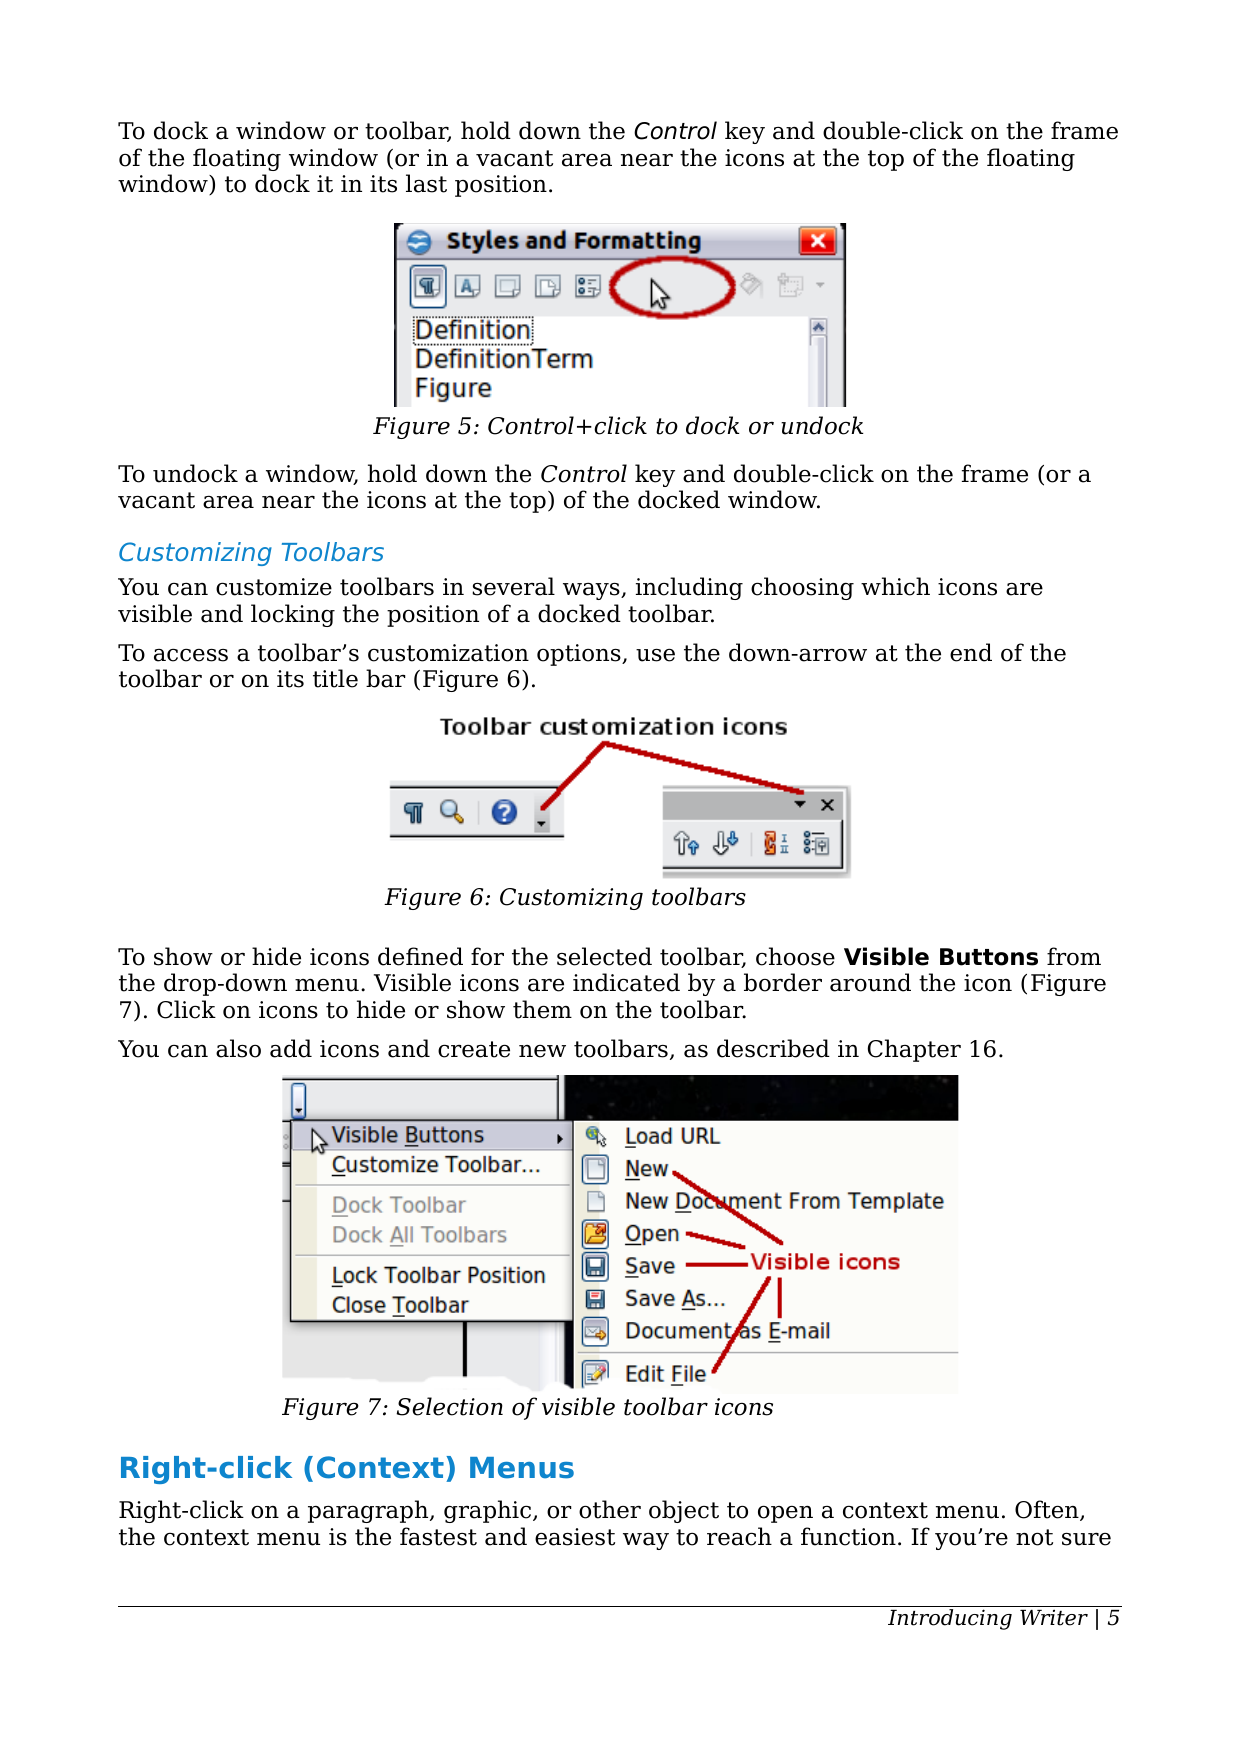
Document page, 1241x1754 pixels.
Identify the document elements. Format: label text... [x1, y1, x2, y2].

text You can also add icons and create new toolbars, as described in Chapter 16. [118, 1036, 1122, 1063]
text Right-click on a paragraph, graphic, or other object to open a context menu. Often, the context menu is the fastest and easiest way to reach a function. If you’re not sure [118, 1497, 1122, 1551]
picture [394, 223, 847, 407]
text Figure 7: Selection of visible toolbar icons [282, 1394, 958, 1421]
subtitle Right-click (Context) Menus [118, 1451, 1122, 1485]
picture [282, 1075, 959, 1394]
picture [384, 705, 856, 885]
text To undock a window, hold down the Control key and double-click on the frame (or a vacant area near the icons at the top) of the docked window. [118, 461, 1122, 514]
text Figure 5: Control+click to dock or undock [354, 413, 886, 440]
text Figure 6: Customizing toolbars [385, 885, 856, 911]
text To access a toolbar’s customization options, use the down-arrow at the end of the toolbar or on its title bar (Figure 6). [118, 640, 1122, 693]
text To dock a window or toolbar, hold down the Control key and double-click on the frame of the floating window (or in a vacant area near the icons at the top of the floating window) to dock it in its last position. [118, 118, 1122, 198]
text You can customize toolbars in several ways, including choosing which icons are visible and locking the position of a docked toolbar. [118, 574, 1122, 627]
text To show or hide icons defined for the selected toolbar, choose Visible Buttons from the drop-down menu. Visible icons are indicated by a border around the icon (Figure 7). Click on icons to hide or show them on the toolbar. [118, 944, 1122, 1024]
subtitle Customizing Toolbars [118, 538, 1122, 568]
